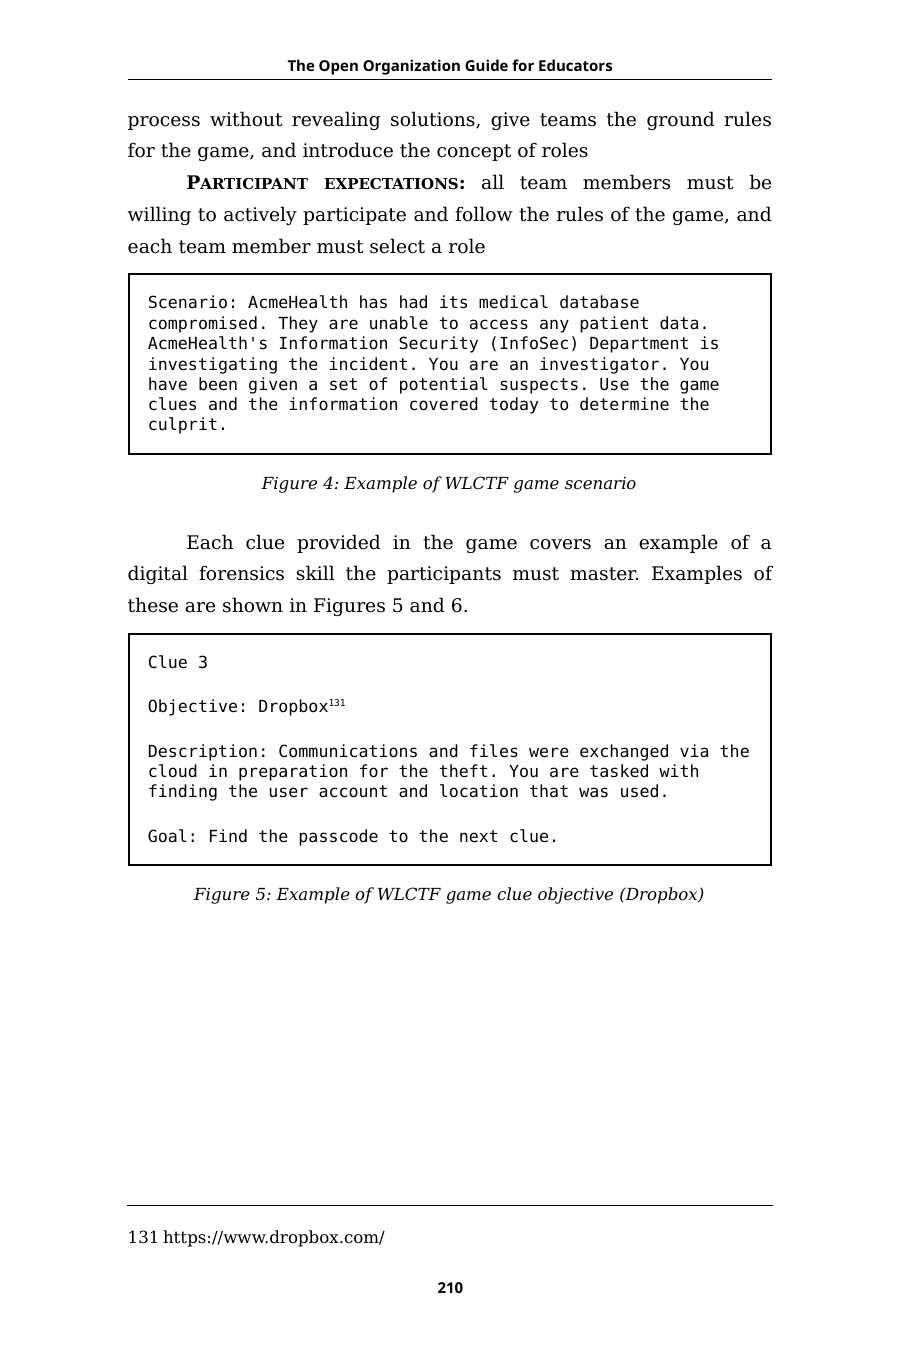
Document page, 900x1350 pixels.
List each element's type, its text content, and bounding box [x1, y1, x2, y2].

text Participant expectations: all team members must be willing to actively participate and follow the rules of the game, and each team member must select a role [127, 172, 772, 257]
text Clue 3 [130, 635, 770, 672]
text https://www.dropbox.com/ [127, 1228, 772, 1247]
text Goal: Find the passcode to the next clue. [130, 807, 770, 864]
text Each clue provided in the game covers an example of a digital forensics skill the participants must master. Examples of these are shown in Figures 5 and 6. [127, 532, 772, 617]
text Figure 5: Example of WLCTF game clue objective (Dropbox) [127, 885, 772, 904]
text Description: Communications and files were exchanged via the cloud in preparation for the theft. You are tasked with finding the user account and location that was used. [130, 722, 770, 802]
text Objective: Dropbox [130, 677, 770, 717]
text process without revealing solutions, give teams the ground rules for the game, and introduce the concept of roles [127, 109, 772, 162]
text Figure 4: Example of WLCTF game scenario [127, 474, 772, 493]
text Scenario: AcmeHealth has had its medical database compromised. They are unable to access any patient data. AcmeHealth's Information Security (InfoSec) Department is investigating the incident. You are an investigator. You have been given a set of potential suspects. Use the game clues and the information covered today to determine the culprit. [130, 275, 770, 453]
